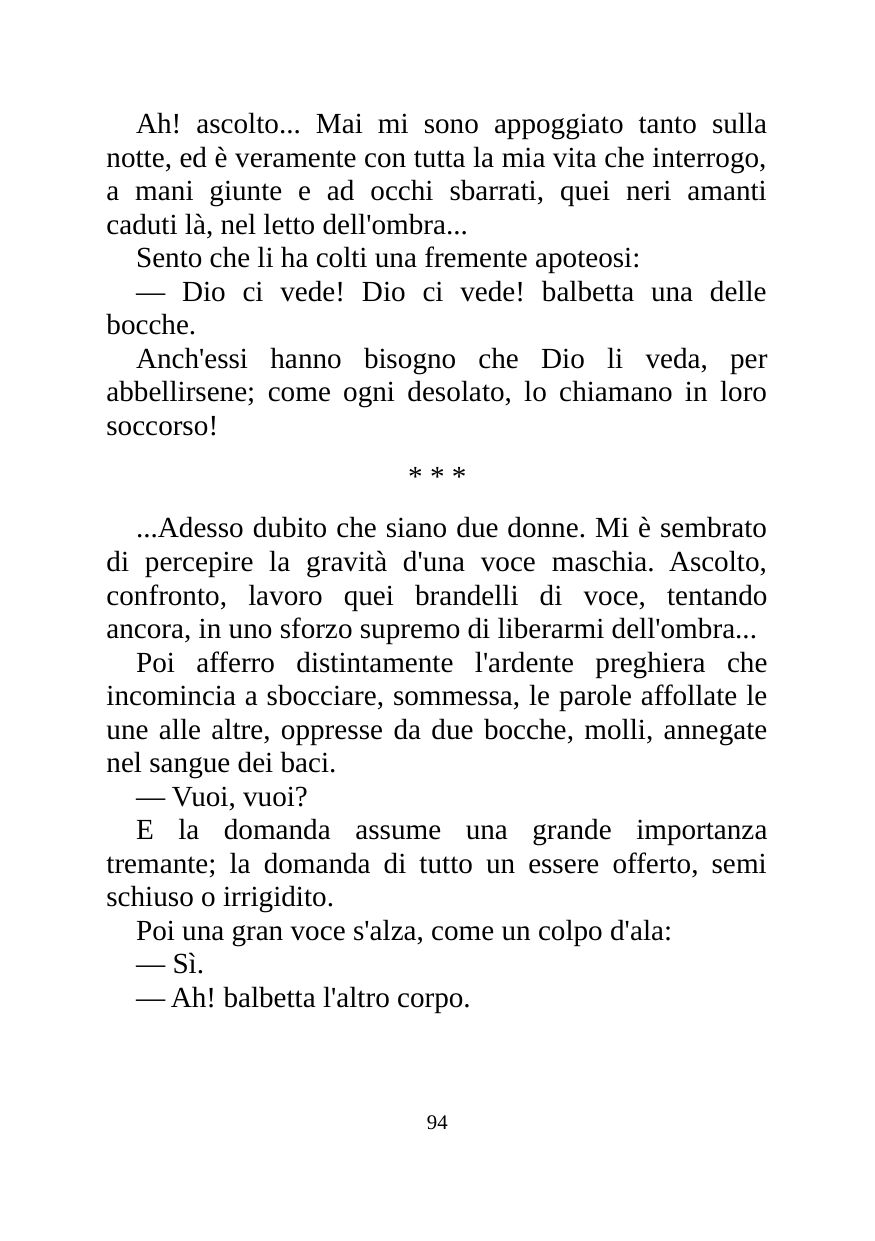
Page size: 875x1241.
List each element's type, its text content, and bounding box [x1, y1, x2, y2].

text — Ah! balbetta l'altro corpo. [106, 980, 768, 1014]
text Ah! ascolto... Mai mi sono appoggiato tanto sulla notte, ed è veramente con tutta la mia vita che interrogo, a mani giunte e ad occhi sbarrati, quei neri amanti caduti là, nel letto dell'ombra... [106, 106, 768, 240]
text — Dio ci vede! Dio ci vede! balbetta una delle bocche. [106, 274, 768, 341]
text Poi afferro distintamente l'ardente preghiera che incomincia a sbocciare, sommessa, le parole affollate le une alle altre, oppresse da due bocche, molli, annegate nel sangue dei baci. [106, 645, 768, 779]
text Sento che li ha colti una fremente apoteosi: [106, 240, 768, 274]
text — Sì. [106, 947, 768, 980]
text — Vuoi, vuoi? [106, 779, 768, 812]
text Poi una gran voce s'alza, come un colpo d'ala: [106, 913, 768, 947]
text E la domanda assume una grande importanza tremante; la domanda di tutto un essere offerto, semi schiuso o irrigidito. [106, 812, 768, 913]
text ...Adesso dubito che siano due donne. Mi è sembrato di percepire la gravità d'una voce maschia. Ascolto, confronto, lavoro quei brandelli di voce, tentando ancora, in uno sforzo supremo di liberarmi dell'ombra... [106, 511, 768, 645]
text * * * [106, 459, 768, 493]
text Anch'essi hanno bisogno che Dio li veda, per abbellirsene; come ogni desolato, lo chiamano in loro soccorso! [106, 341, 768, 442]
